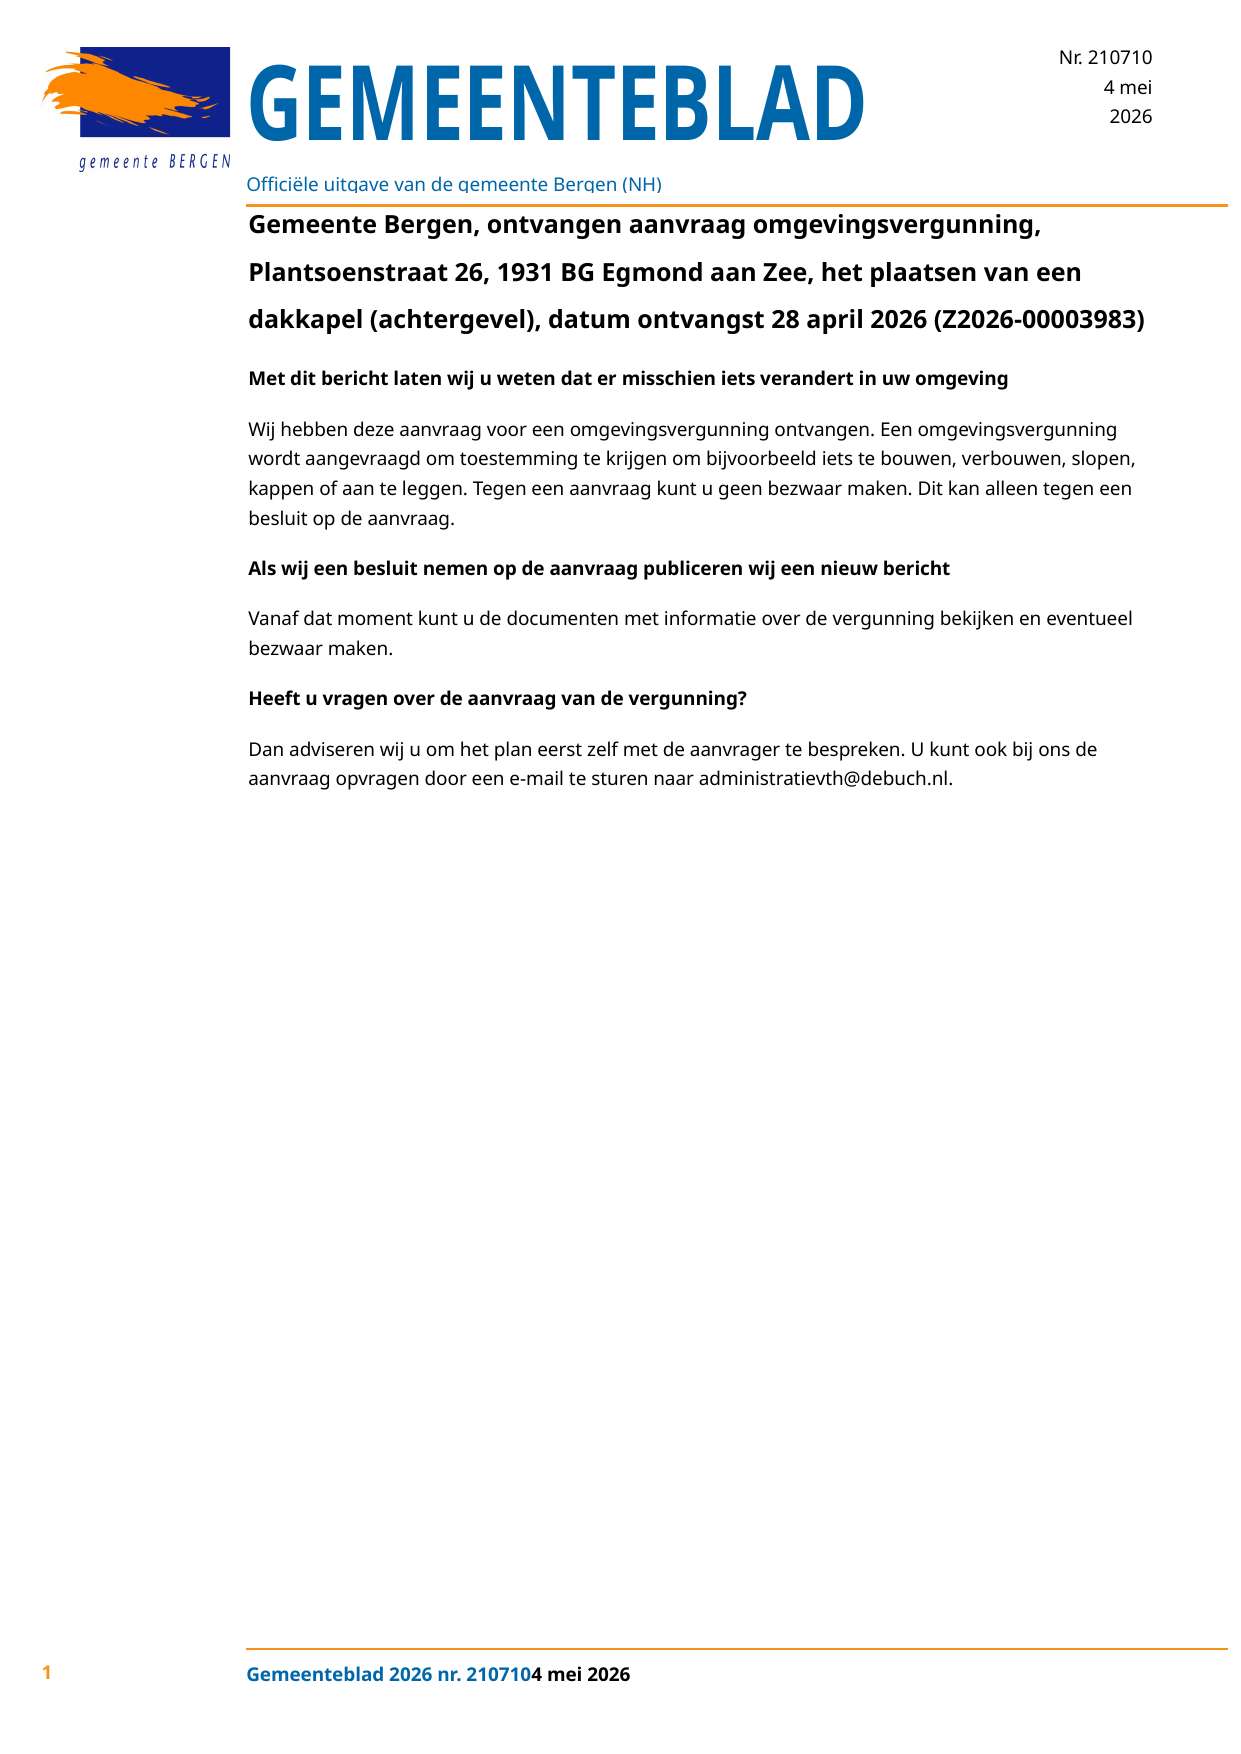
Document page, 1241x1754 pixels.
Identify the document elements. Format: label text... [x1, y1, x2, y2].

text Met dit bericht laten wij u weten dat er misschien iets verandert in uw omgeving [248, 366, 1152, 391]
text Wij hebben deze aanvraag voor een omgevingsvergunning ontvangen. Een omgevingsvergunning wordt aangevraagd om toestemming te krijgen om bijvoorbeeld iets te bouwen, verbouwen, slopen, kappen of aan te leggen. Tegen een aanvraag kunt u geen bezwaar maken. Dit kan alleen tegen een besluit op de aanvraag. [248, 416, 1152, 530]
text Vanaf dat moment kunt u de documenten met informatie over de vergunning bekijken en eventueel bezwaar maken. [248, 606, 1152, 661]
text Gemeente Bergen, ontvangen aanvraag omgevingsvergunning, Plantsoenstraat 26, 1931 BG Egmond aan Zee, het plaatsen van een dakkapel (achtergevel), datum ontvangst 28 april 2026 (Z2026-00003983) [248, 207, 1152, 336]
text Als wij een besluit nemen op de aanvraag publiceren wij een nieuw bericht [248, 555, 1152, 581]
text Dan adviseren wij u om het plan eerst zelf met de aanvrager te bespreken. U kunt ook bij ons de aanvraag opvragen door een e-mail te sturen naar administratievth@debuch.nl. [248, 736, 1152, 791]
text Heeft u vragen over de aanvraag van de vergunning? [248, 686, 1152, 711]
picture [41, 47, 231, 172]
